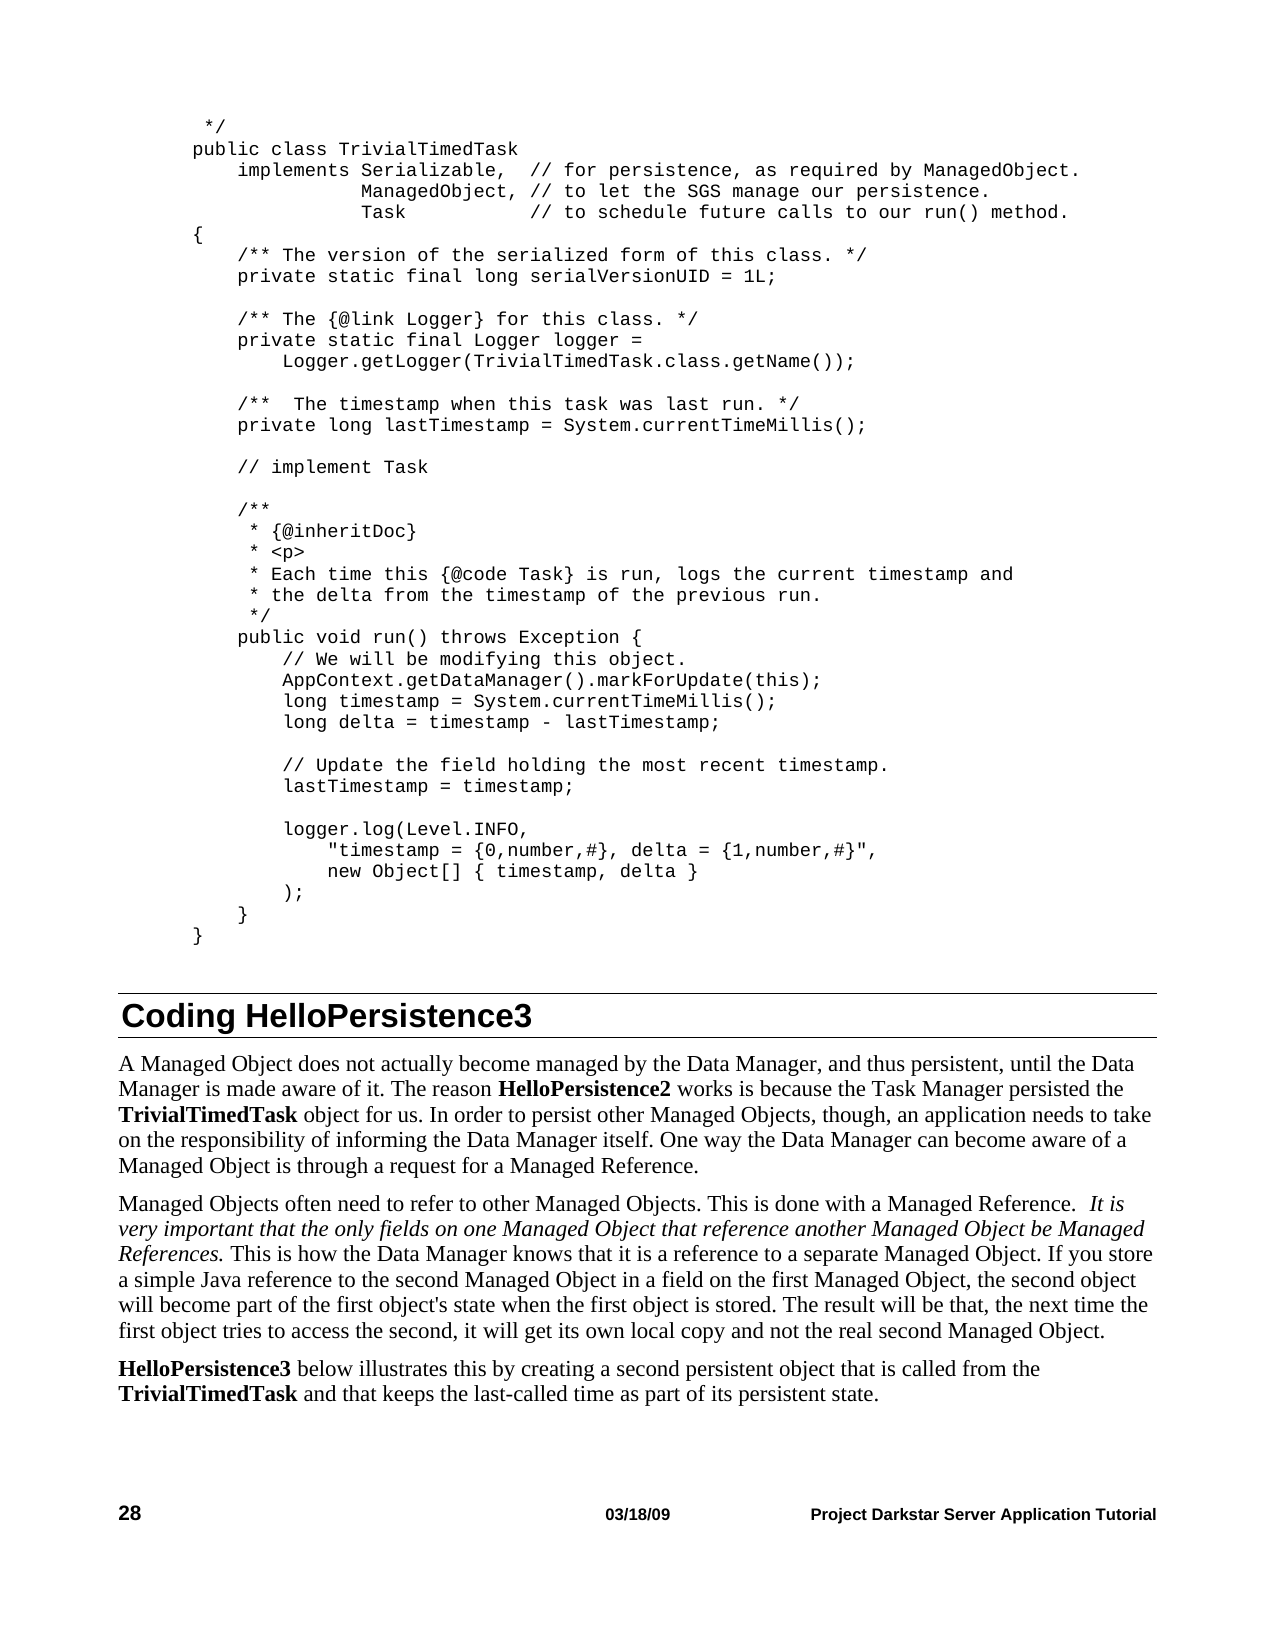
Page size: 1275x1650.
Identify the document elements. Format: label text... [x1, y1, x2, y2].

text Logger.getLogger(TrivialTimedTask.class.getName()); [192, 352, 1098, 373]
text * Each time this {@code Task} is run, logs the current timestamp and [192, 564, 1098, 586]
text /** The version of the serialized form of this class. */ [192, 246, 1098, 267]
text private static final long serialVersionUID = 1L; [192, 267, 1098, 288]
text private long lastTimestamp = System.currentTimeMillis(); [192, 416, 1098, 437]
text A Managed Object does not actually become managed by the Data Manager, and thus persistent, until the Data Manager is made aware of it. The reason HelloPersistence2 works is because the Task Manager persisted the TrivialTimedTask object for us. In order to persist other Managed Objects, though, an application needs to take on the responsibility of informing the Data Manager itself. One way the Data Manager can become aware of a Managed Object is through a request for a Managed Reference. [118, 1051, 1157, 1178]
text logger.log(Level.INFO, [192, 819, 1098, 841]
text AppContext.getDataManager().markForUpdate(this); [192, 671, 1098, 692]
subtitle Coding HelloPersistence3 [118, 994, 1157, 1037]
text } [192, 904, 1098, 926]
text // implement Task [192, 458, 1098, 479]
text new Object[] { timestamp, delta } [192, 862, 1098, 883]
text /** The timestamp when this task was last run. */ [192, 394, 1098, 416]
text Task // to schedule future calls to our run() method. [192, 203, 1098, 224]
text */ [192, 607, 1098, 628]
text /** The {@link Logger} for this class. */ [192, 309, 1098, 331]
text // Update the field holding the most recent timestamp. [192, 756, 1098, 777]
text * {@inheritDoc} [192, 522, 1098, 543]
text implements Serializable, // for persistence, as required by ManagedObject. [192, 161, 1098, 182]
text ManagedObject, // to let the SGS manage our persistence. [192, 182, 1098, 203]
text Managed Objects often need to refer to other Managed Objects. This is done with a Managed Reference. It is very important that the only fields on one Managed Object that reference another Managed Object be Managed References. This is how the Data Manager knows that it is a reference to a separate Managed Object. If you store a simple Java reference to the second Managed Object in a field on the first Managed Object, the second object will become part of the first object's state when the first object is stored. The result will be that, the next time the first object tries to access the second, it will get its own local copy and not the real second Managed Object. [118, 1191, 1157, 1343]
text long delta = timestamp - lastTimestamp; [192, 713, 1098, 734]
text /** [192, 501, 1098, 522]
text // We will be modifying this object. [192, 649, 1098, 671]
text ); [192, 883, 1098, 904]
text * the delta from the timestamp of the previous run. [192, 586, 1098, 607]
text } [192, 926, 1098, 968]
text { [192, 224, 1098, 246]
text public class TrivialTimedTask [192, 139, 1098, 161]
text private static final Logger logger = [192, 331, 1098, 352]
text HelloPersistence3 below illustrates this by creating a second persistent object that is called from the TrivialTimedTask and that keeps the last-called time as part of its persistent state. [118, 1356, 1157, 1406]
text * <p> [192, 543, 1098, 564]
text long timestamp = System.currentTimeMillis(); [192, 692, 1098, 713]
text "timestamp = {0,number,#}, delta = {1,number,#}", [192, 841, 1098, 862]
text */ [192, 118, 1098, 139]
text lastTimestamp = timestamp; [192, 777, 1098, 798]
text public void run() throws Exception { [192, 628, 1098, 649]
